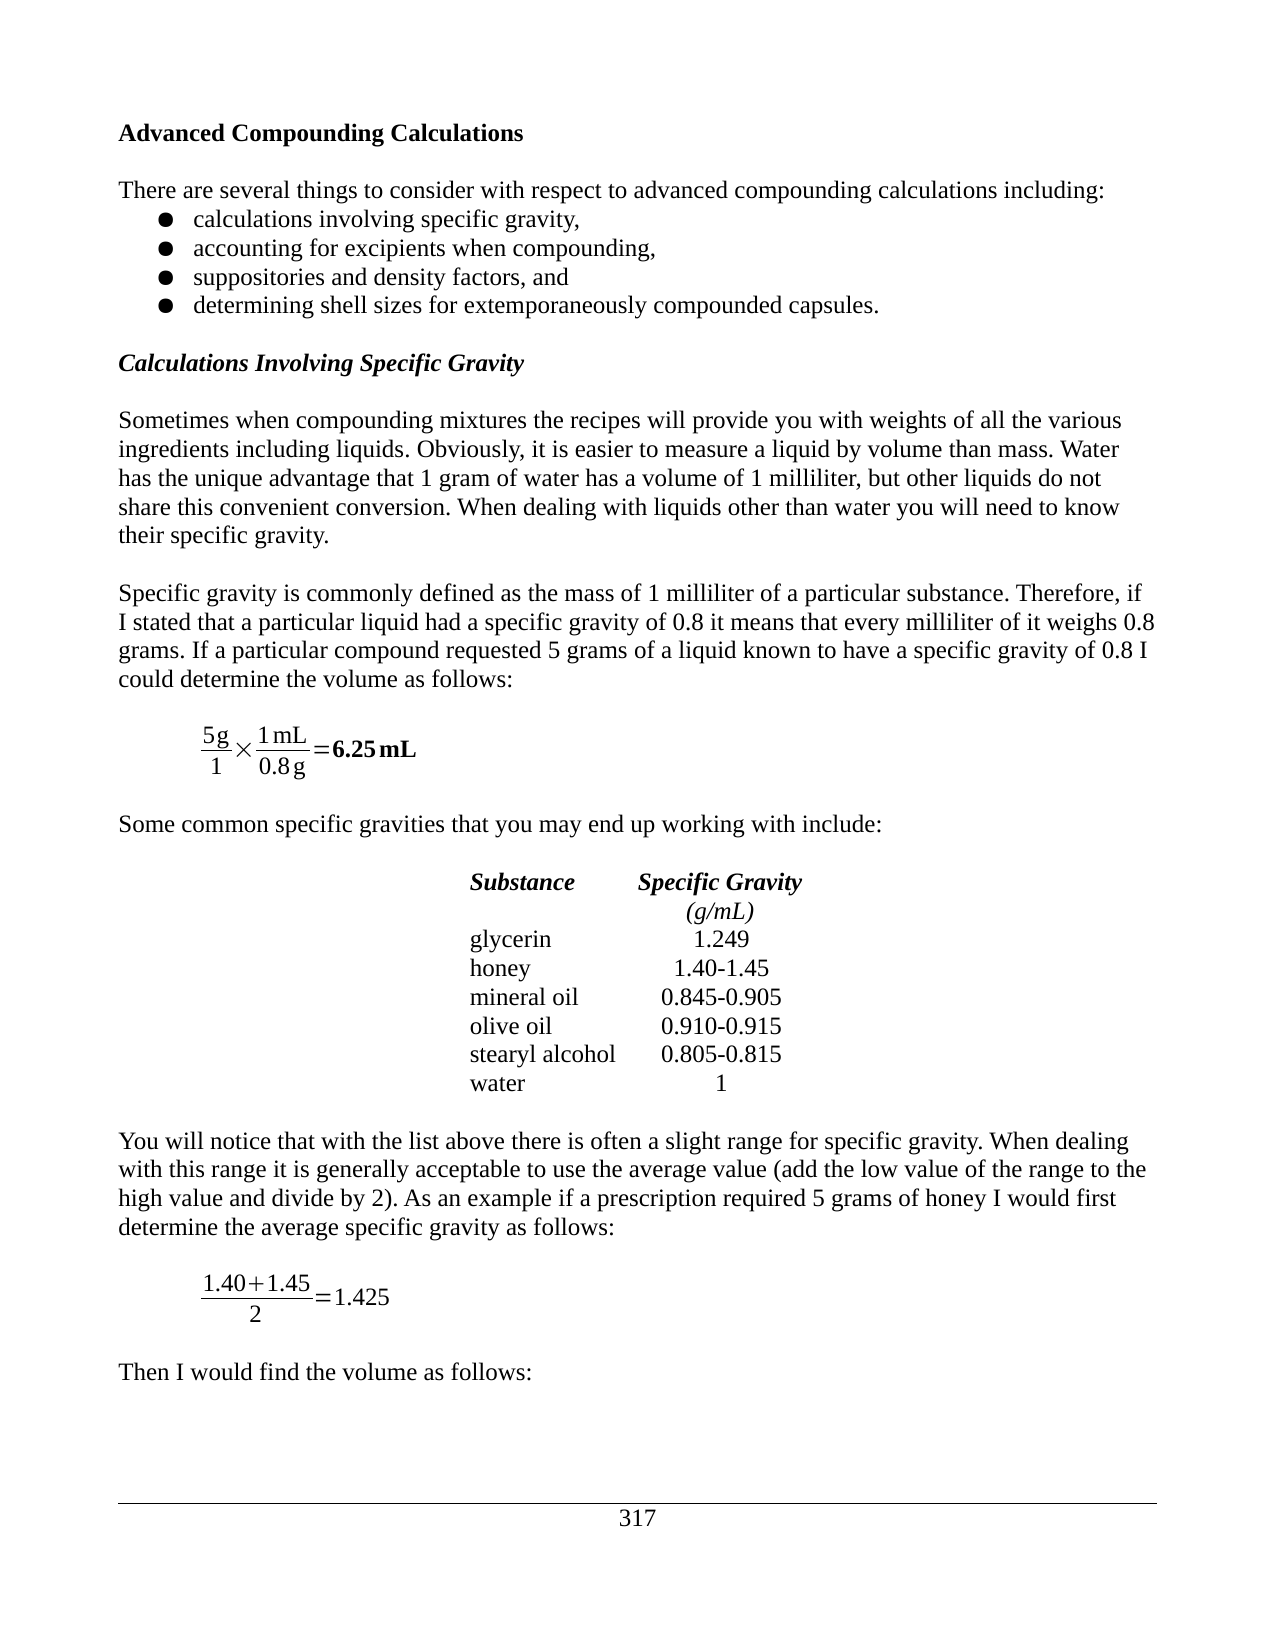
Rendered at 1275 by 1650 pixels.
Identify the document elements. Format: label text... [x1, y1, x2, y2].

table_cell olive oil [470, 1011, 637, 1039]
table_cell 1.40-1.45 [637, 953, 806, 982]
text Some common specific gravities that you may end up working with include: [118, 809, 1157, 838]
list determining shell sizes for extemporaneously compounded capsules. [156, 291, 1157, 319]
list suppositories and density factors, and [156, 262, 1157, 291]
list calculations involving specific gravity, [156, 204, 1157, 233]
text Specific gravity is commonly defined as the mass of 1 milliliter of a particular substance. Therefore, if I stated that a particular liquid had a specific gravity of 0.8 it means that every milliliter of it weighs 0.8 grams. If a particular compound requested 5 grams of a liquid known to have a specific gravity of 0.8 I could determine the volume as follows: [118, 578, 1157, 693]
text You will notice that with the list above there is often a slight range for specific gravity. When dealing with this range it is generally acceptable to use the average value (add the low value of the range to the high value and divide by 2). As an example if a prescription required 5 grams of honey I would first determine the average specific gravity as follows: [118, 1126, 1157, 1241]
table_cell 1.249 [637, 925, 806, 953]
text Then I would find the volume as follows: [118, 1357, 1157, 1386]
table_cell water [470, 1068, 637, 1097]
table_cell 1 [637, 1068, 806, 1097]
table_cell 0.805-0.815 [637, 1040, 806, 1068]
text Calculations Involving Specific Gravity [118, 348, 1157, 377]
text Advanced Compounding Calculations [118, 118, 1157, 147]
table_cell 0.910-0.915 [637, 1011, 806, 1039]
table_cell mineral oil [470, 982, 637, 1011]
table_cell honey [470, 953, 637, 982]
text Sometimes when compounding mixtures the recipes will provide you with weights of all the various ingredients including liquids. Obviously, it is easier to measure a liquid by volume than mass. Water has the unique advantage that 1 gram of water has a volume of 1 milliliter, but other liquids do not share this convenient conversion. When dealing with liquids other than water you will need to know their specific gravity. [118, 406, 1157, 549]
table_cell glycerin [470, 925, 637, 953]
text There are several things to consider with respect to advanced compounding calculations including: [118, 176, 1157, 204]
table_cell 0.845-0.905 [637, 982, 806, 1011]
table_header Specific Gravity (g/mL) [637, 867, 806, 924]
list accounting for excipients when compounding, [156, 233, 1157, 262]
table_header Substance [470, 867, 637, 924]
table_cell stearyl alcohol [470, 1040, 637, 1068]
